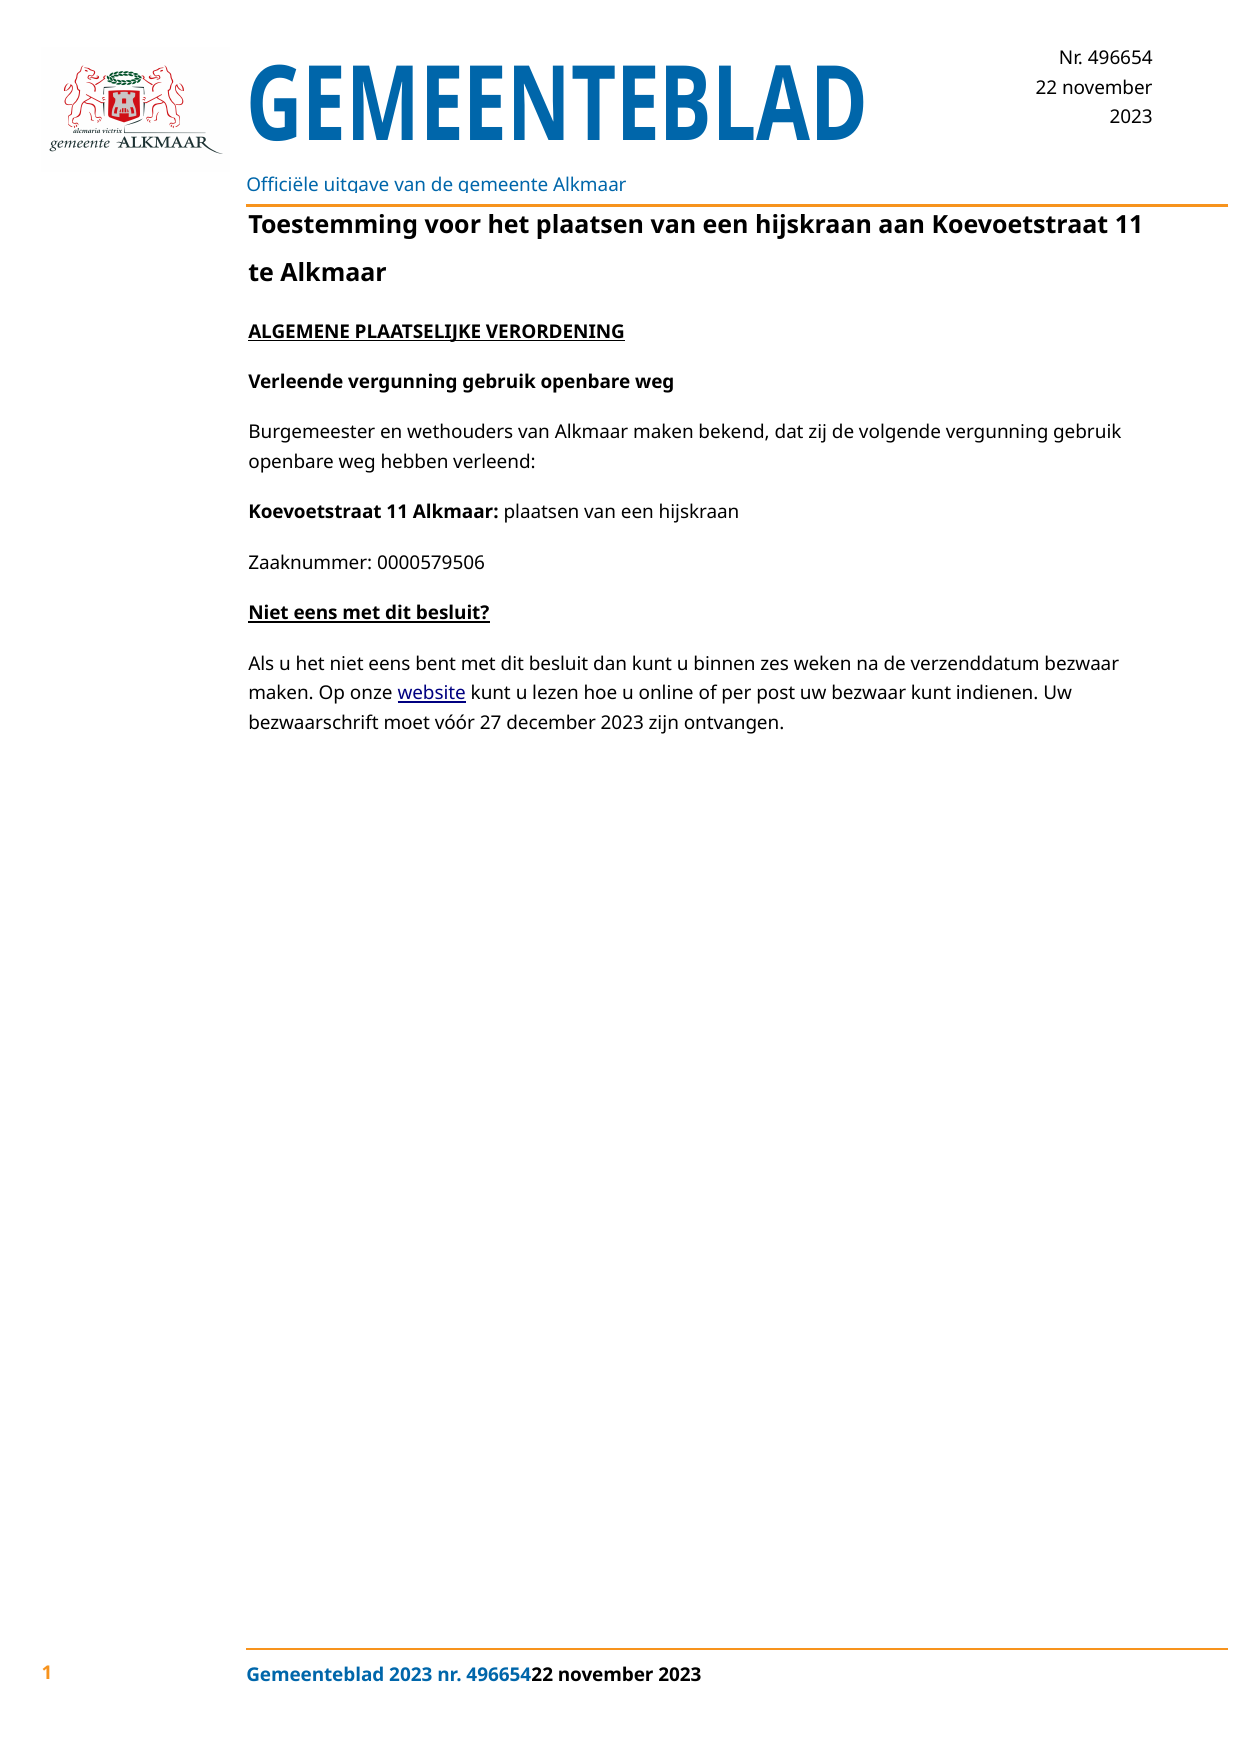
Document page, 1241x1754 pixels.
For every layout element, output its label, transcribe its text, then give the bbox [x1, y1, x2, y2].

text Toestemming voor het plaatsen van een hijskraan aan Koevoetstraat 11 te Alkmaar [248, 207, 1152, 288]
text Koevoetstraat 11 Alkmaar: plaatsen van een hijskraan [248, 499, 1152, 524]
text Niet eens met dit besluit? [248, 599, 1152, 625]
text Burgemeester en wethouders van Alkmaar maken bekend, dat zij de volgende vergunning gebruik openbare weg hebben verleend: [248, 419, 1152, 474]
text ALGEMENE PLAATSELIJKE VERORDENING [248, 318, 1152, 344]
text Als u het niet eens bent met dit besluit dan kunt u binnen zes weken na de verzenddatum bezwaar maken. Op onze website kunt u lezen hoe u online of per post uw bezwaar kunt indienen. Uw bezwaarschrift moet vóór 27 december 2023 zijn ontvangen. [248, 650, 1152, 735]
picture [41, 47, 231, 172]
text Zaaknummer: 0000579506 [248, 549, 1152, 575]
text Verleende vergunning gebruik openbare weg [248, 368, 1152, 394]
